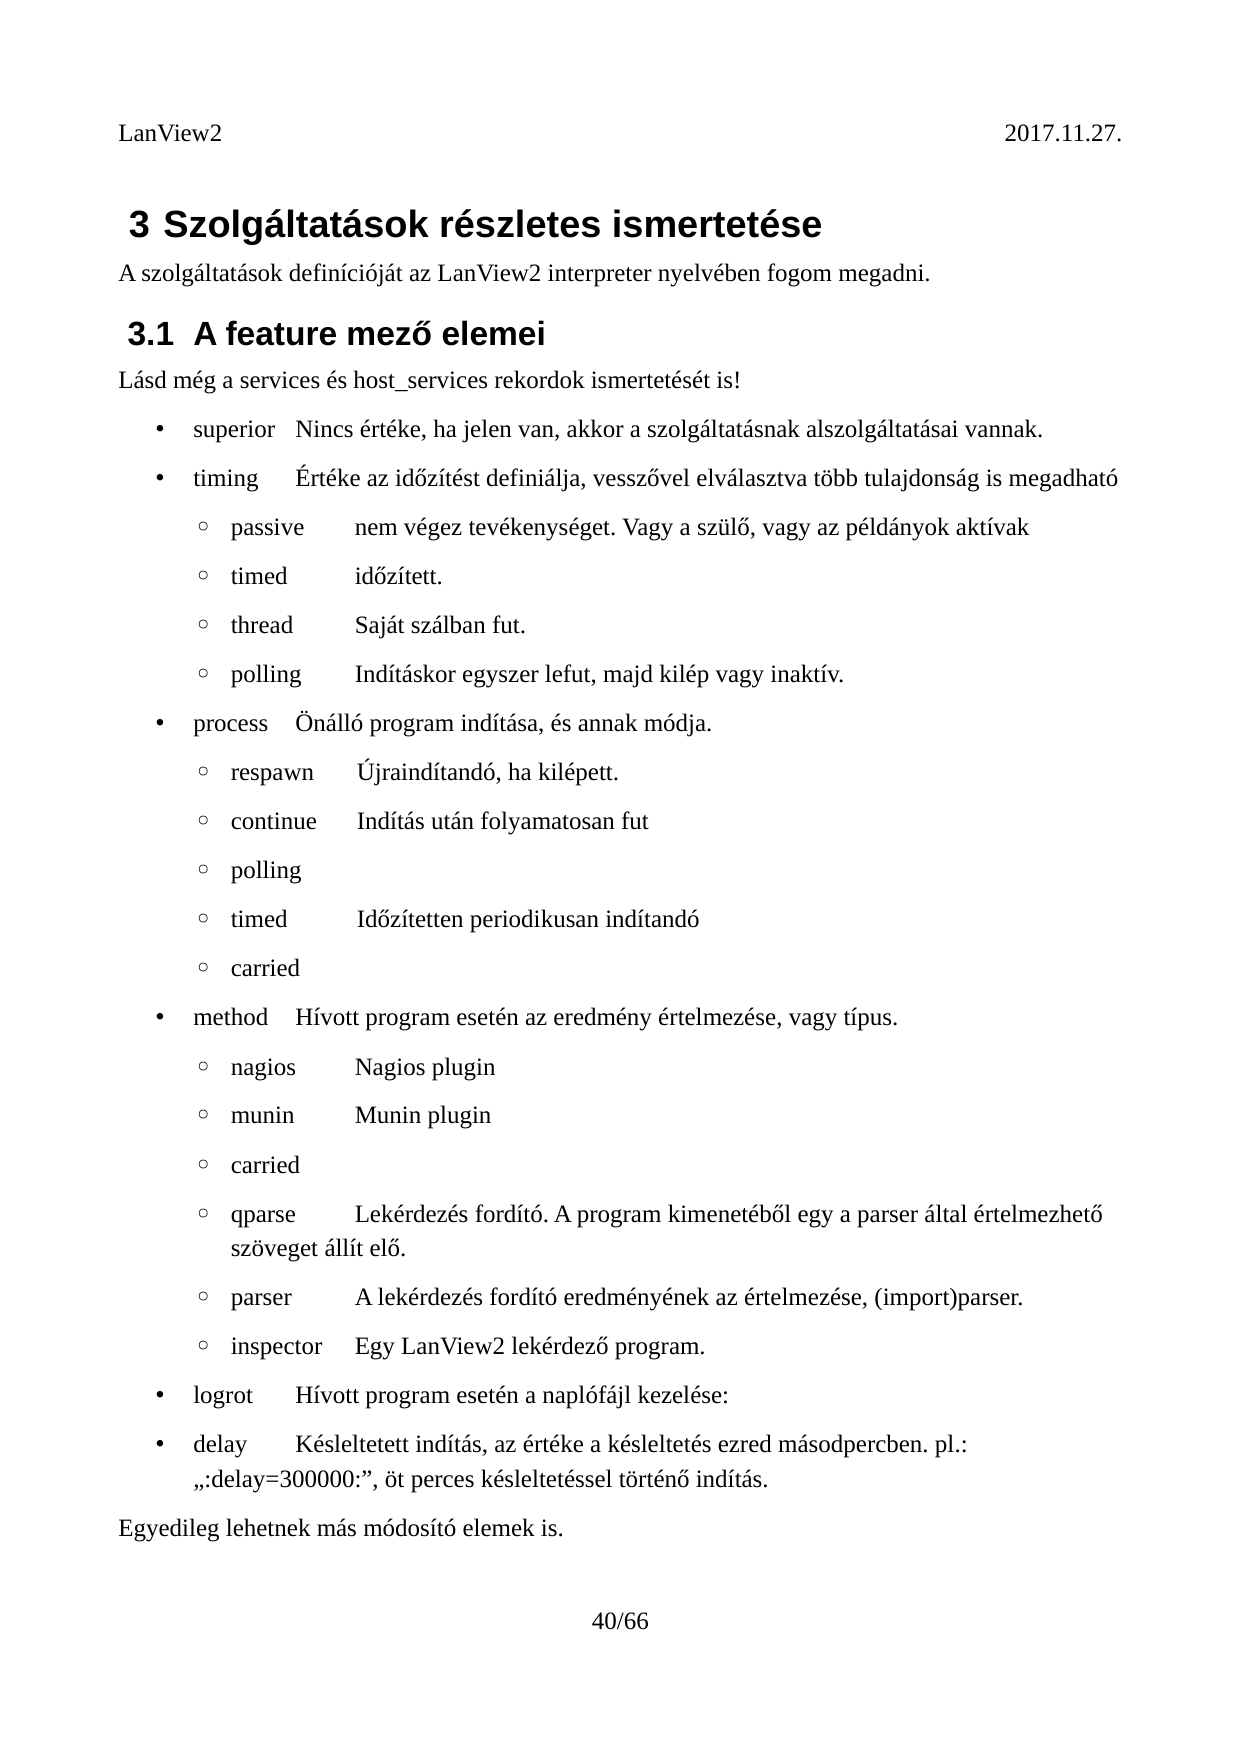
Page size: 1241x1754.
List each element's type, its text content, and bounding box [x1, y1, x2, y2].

text Egyedileg lehetnek más módosító elemek is. [118, 1513, 1122, 1542]
list process Önálló program indítása, és annak módja. [156, 708, 1122, 737]
list nagios Nagios plugin [193, 1052, 1122, 1080]
subtitle Szolgáltatások részletes ismertetése [118, 202, 1122, 246]
list logrot Hívott program esetén a naplófájl kezelése: [156, 1380, 1122, 1409]
subtitle A feature mező elemei [118, 313, 1122, 352]
list thread Saját szálban fut. [193, 610, 1122, 639]
list carried [193, 1150, 1122, 1178]
list timing Értéke az időzítést definiálja, vesszővel elválasztva több tulajdonság is megadható [156, 463, 1122, 492]
list polling [193, 855, 1122, 884]
list carried [193, 953, 1122, 982]
list timed Időzítetten periodikusan indítandó [193, 904, 1122, 933]
list qparse Lekérdezés fordító. A program kimenetéből egy a parser által értelmezhető szöveget állít elő. [193, 1199, 1122, 1262]
list method Hívott program esetén az eredmény értelmezése, vagy típus. [156, 1002, 1122, 1031]
list continue Indítás után folyamatosan fut [193, 806, 1122, 835]
text A szolgáltatások definícióját az LanView2 interpreter nyelvében fogom megadni. [118, 258, 1122, 287]
text Lásd még a services és host_services rekordok ismertetését is! [118, 365, 1122, 393]
list timed időzített. [193, 561, 1122, 590]
list munin Munin plugin [193, 1101, 1122, 1129]
list superior Nincs értéke, ha jelen van, akkor a szolgáltatásnak alszolgáltatásai vannak. [156, 414, 1122, 442]
list passive nem végez tevékenységet. Vagy a szülő, vagy az példányok aktívak [193, 512, 1122, 541]
list inspector Egy LanView2 lekérdező program. [193, 1331, 1122, 1360]
list polling Indításkor egyszer lefut, majd kilép vagy inaktív. [193, 659, 1122, 688]
list respawn Újraindítandó, ha kilépett. [193, 757, 1122, 786]
list parser A lekérdezés fordító eredményének az értelmezése, (import)parser. [193, 1282, 1122, 1311]
list delay Késleltetett indítás, az értéke a késleltetés ezred másodpercben. pl.: „:delay=300000:”, öt perces késleltetéssel történő indítás. [156, 1429, 1122, 1493]
